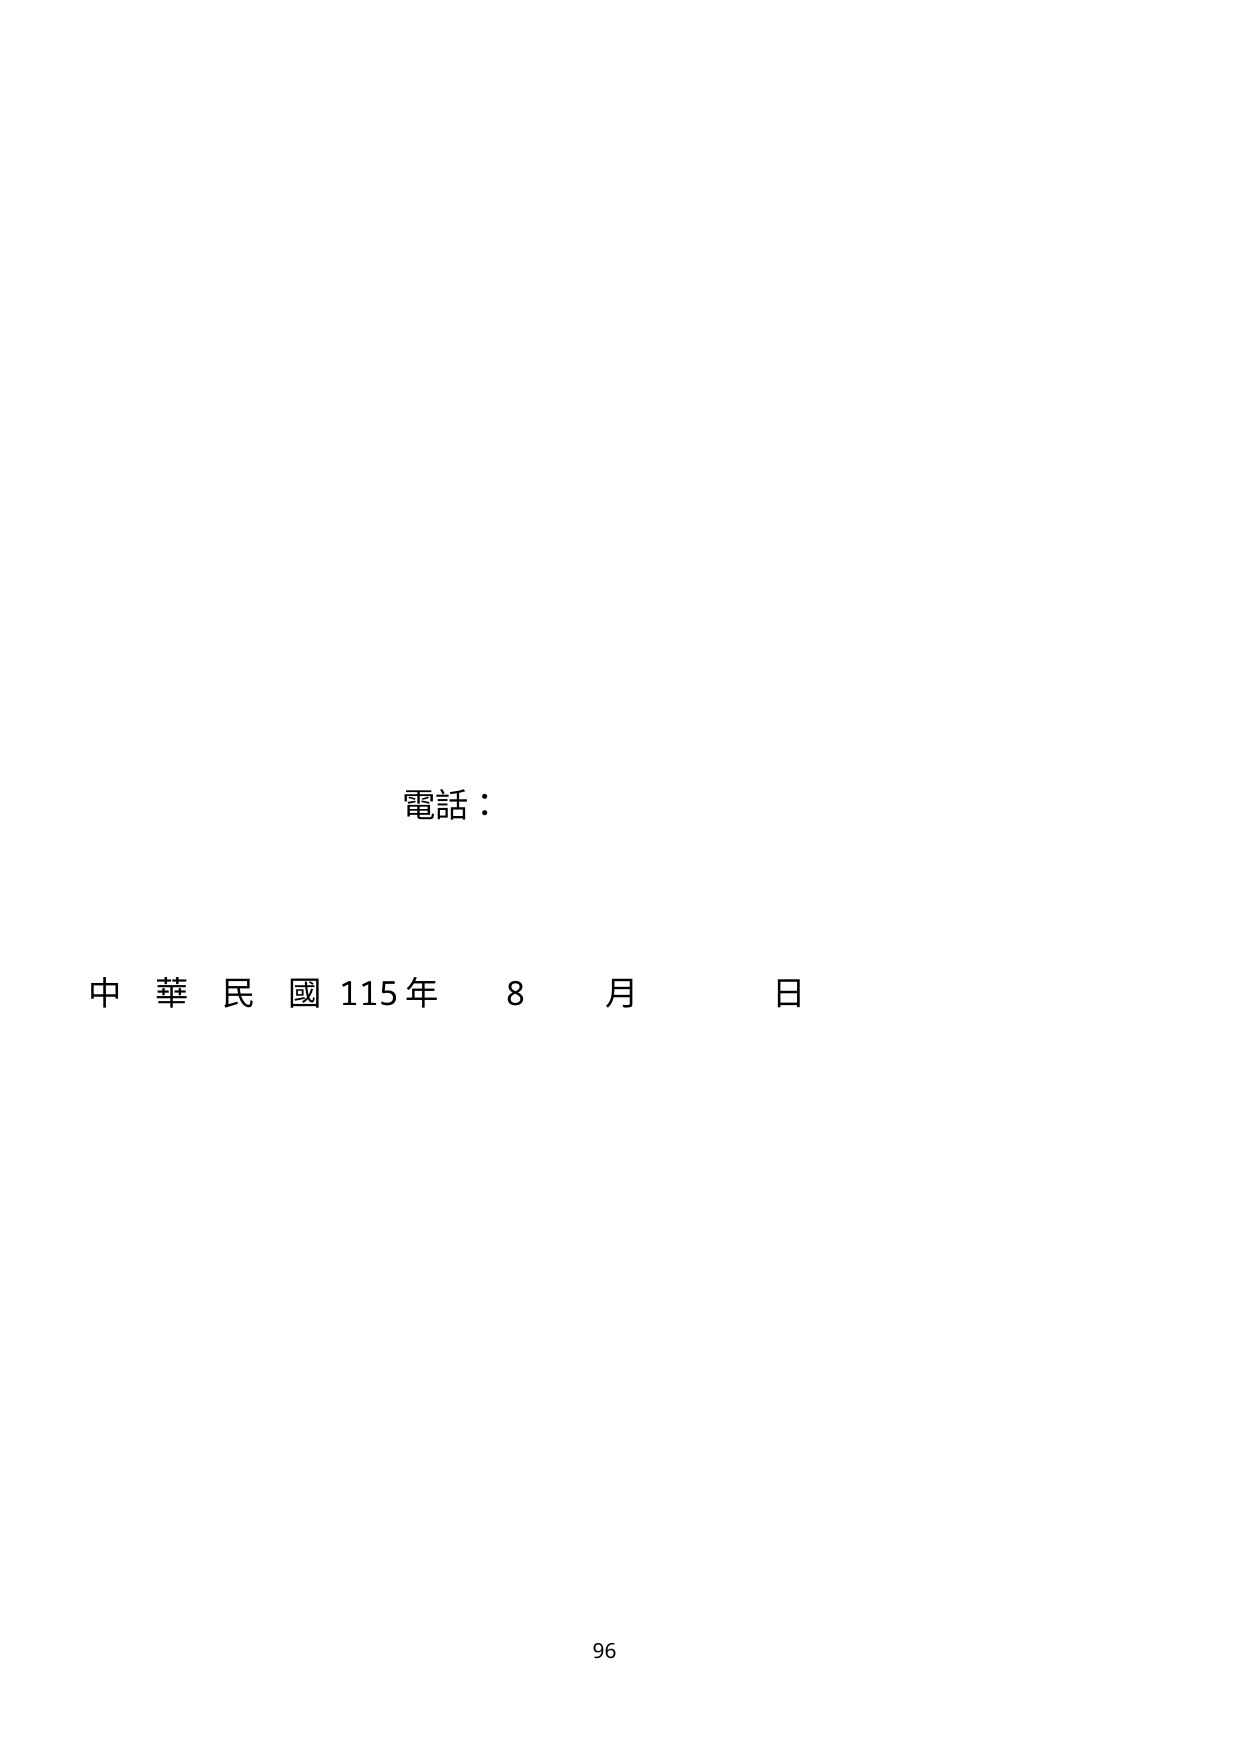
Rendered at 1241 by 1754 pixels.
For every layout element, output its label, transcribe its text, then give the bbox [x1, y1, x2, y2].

text 中 華 民 國 115年 8 月 日 [89, 949, 1157, 1012]
text 電話： [89, 762, 1157, 824]
